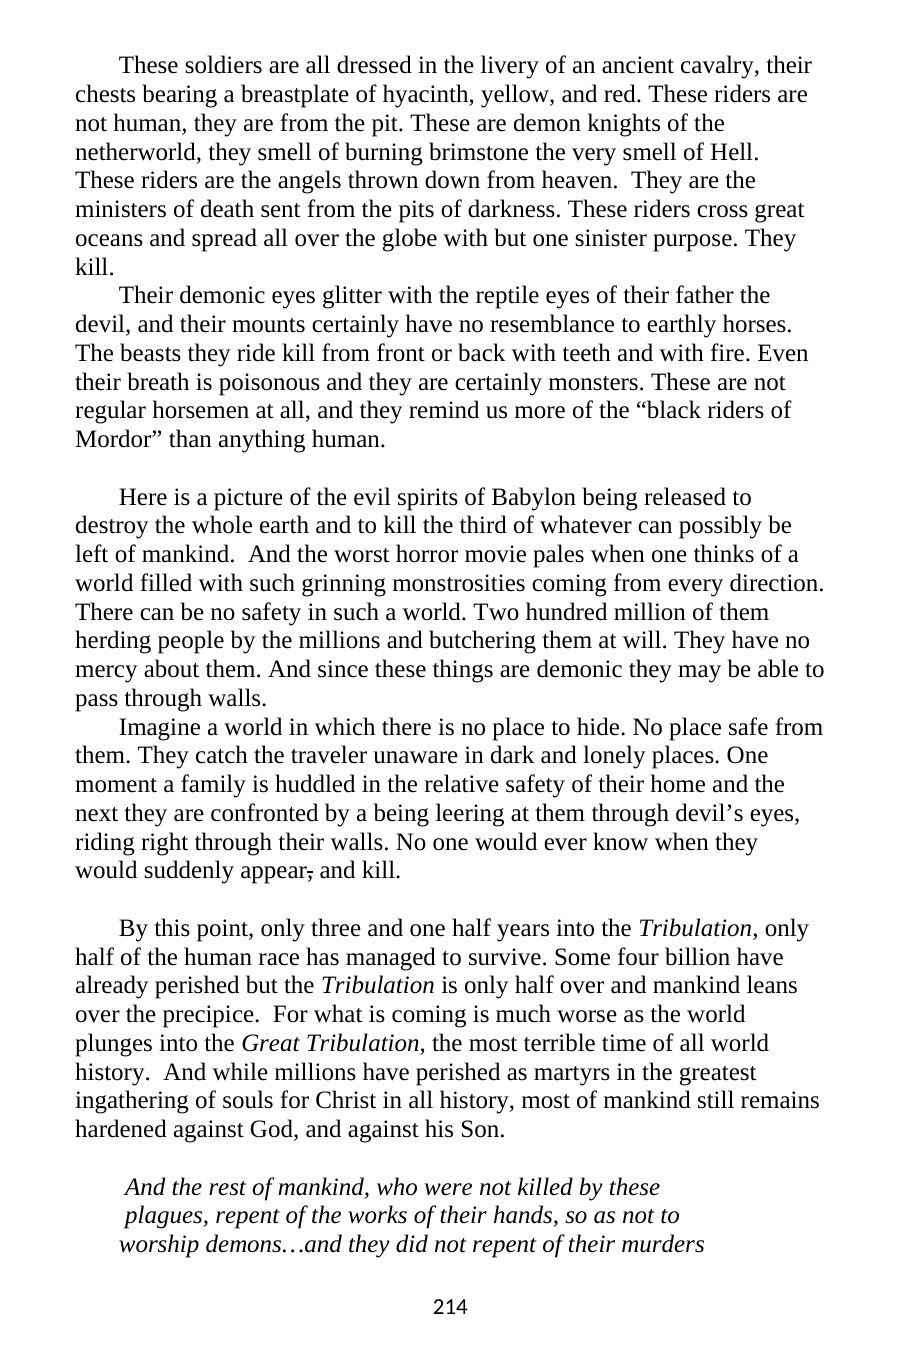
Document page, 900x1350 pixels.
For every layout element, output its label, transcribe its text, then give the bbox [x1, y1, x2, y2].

text Their demonic eyes glitter with the reptile eyes of their father the devil, and their mounts certainly have no resemblance to earthly horses. The beasts they ride kill from front or back with teeth and with fire. Even their breath is poisonous and they are certainly monsters. These are not regular horsemen at all, and they remind us more of the “black riders of Mordor” than anything human. [75, 281, 825, 453]
text plagues, repent of the works of their hands, so as not to [75, 1201, 825, 1229]
text These soldiers are all dressed in the livery of an ancient cavalry, their chests bearing a breastplate of hyacinth, yellow, and red. These riders are not human, they are from the pit. These are demon knights of the [75, 51, 825, 137]
text netherworld, they smell of burning brimstone the very smell of Hell. These riders are the angels thrown down from heaven. They are the ministers of death sent from the pits of darkness. These riders cross great oceans and spread all over the globe with but one sinister purpose. They kill. [75, 137, 825, 281]
text And the rest of mankind, who were not killed by these [75, 1172, 825, 1201]
text worship demons…and they did not repent of their murders [75, 1229, 825, 1258]
text Imagine a world in which there is no place to hide. No place safe from them. They catch the traveler unaware in dark and lonely places. One moment a family is huddled in the relative safety of their home and the next they are confronted by a being leering at them through devil’s eyes, riding right through their walls. No one would ever know when they would suddenly appear, and kill. [75, 712, 825, 884]
text By this point, only three and one half years into the Tribulation, only half of the human race has managed to survive. Some four billion have already perished but the Tribulation is only half over and mankind leans over the precipice. For what is coming is much worse as the world plunges into the Great Tribulation, the most terrible time of all world history. And while millions have perished as martyrs in the greatest ingathering of souls for Christ in all history, most of mankind still remains hardened against God, and against his Son. [75, 913, 825, 1143]
text Here is a picture of the evil spirits of Babylon being released to destroy the whole earth and to kill the third of whatever can possibly be left of mankind. And the worst horror movie pales when one thinks of a world filled with such grinning monstrosities coming from every direction. There can be no safety in such a world. Two hundred million of them herding people by the millions and butchering them at will. They have no mercy about them. And since these things are demonic they may be able to pass through walls. [75, 482, 825, 712]
